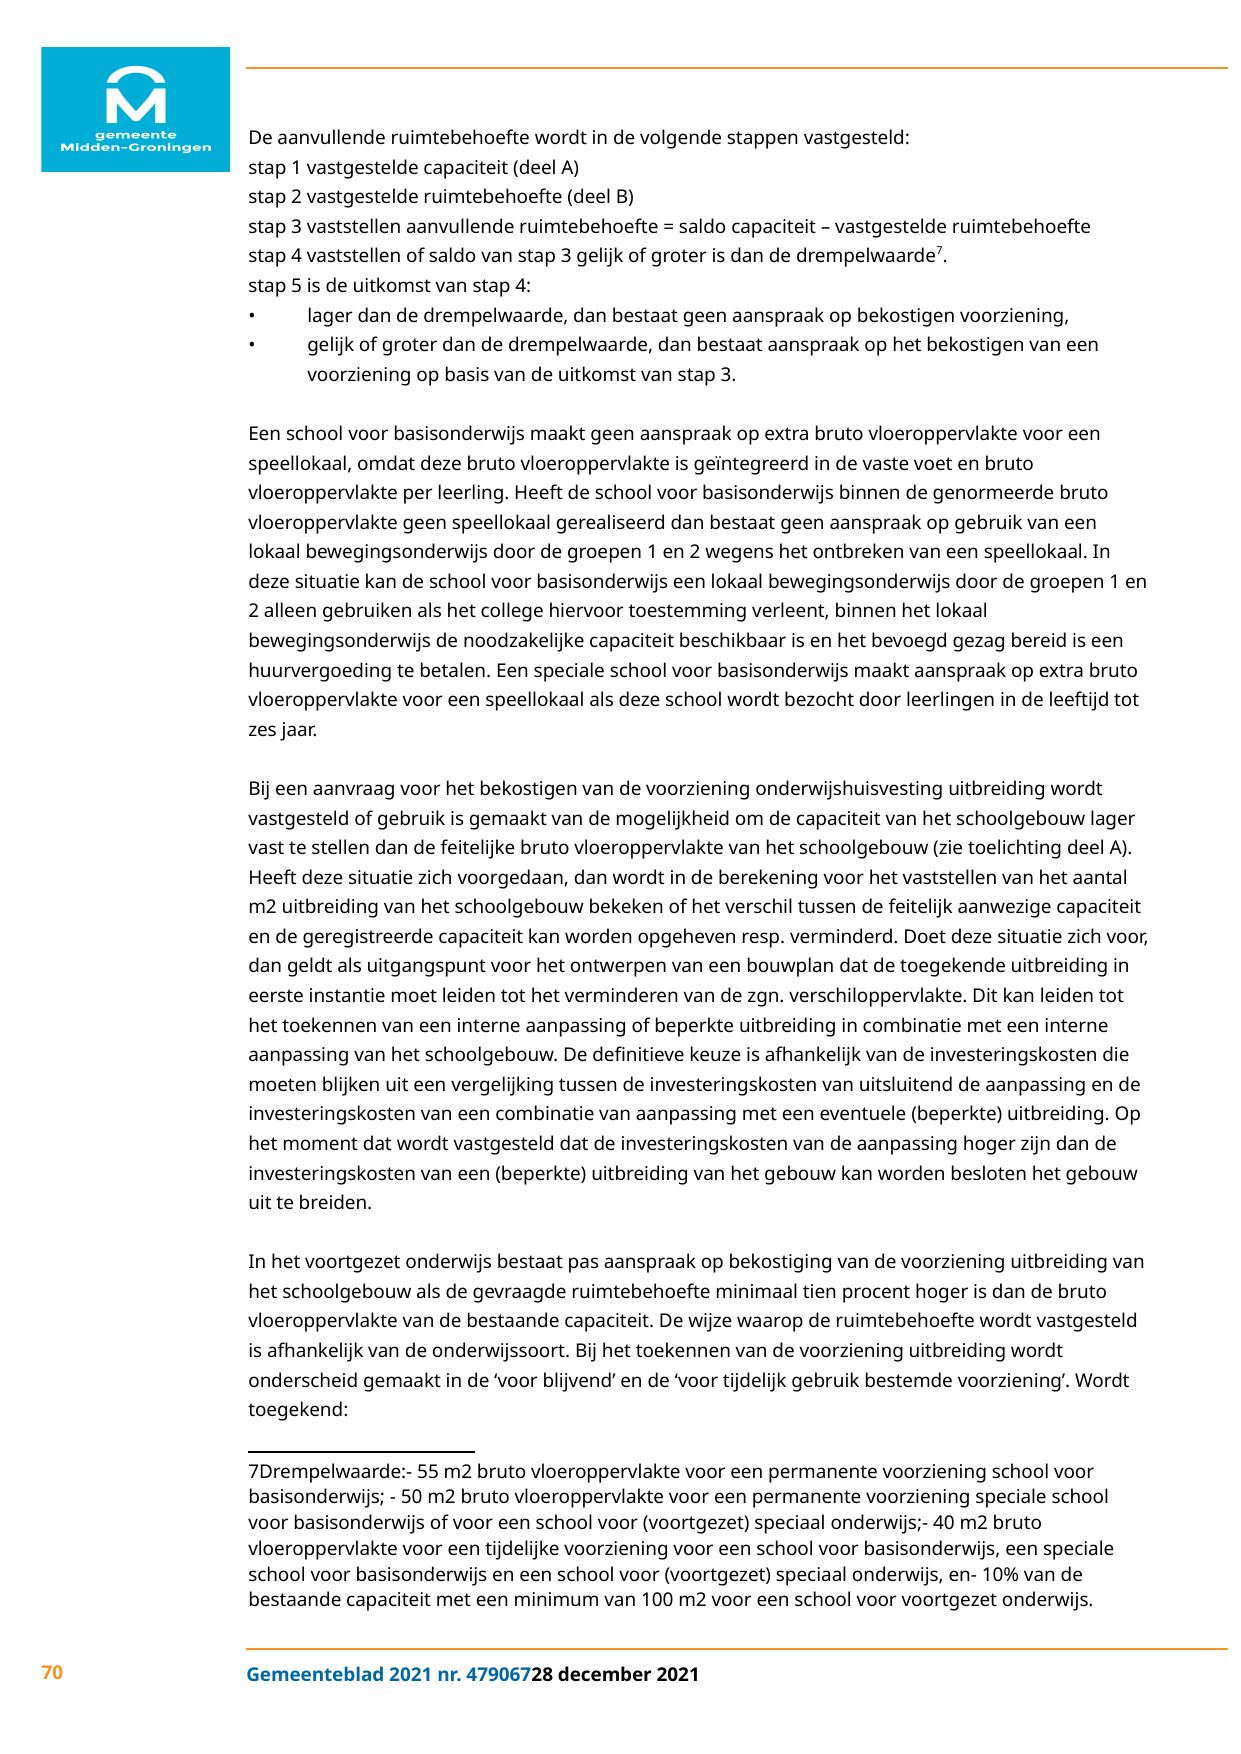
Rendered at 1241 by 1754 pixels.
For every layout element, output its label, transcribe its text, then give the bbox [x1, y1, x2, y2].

text De aanvullende ruimtebehoefte wordt in de volgende stappen vastgesteld: [248, 124, 1152, 150]
text Bij een aanvraag voor het bekostigen van de voorziening onderwijshuisvesting uitbreiding wordt vastgesteld of gebruik is gemaakt van de mogelijkheid om de capaciteit van het schoolgebouw lager vast te stellen dan de feitelijke bruto vloeroppervlakte van het schoolgebouw (zie toelichting deel A). Heeft deze situatie zich voorgedaan, dan wordt in de berekening voor het vaststellen van het aantal m2 uitbreiding van het schoolgebouw bekeken of het verschil tussen de feitelijk aanwezige capaciteit en de geregistreerde capaciteit kan worden opgeheven resp. verminderd. Doet deze situatie zich voor, dan geldt als uitgangspunt voor het ontwerpen van een bouwplan dat de toegekende uitbreiding in eerste instantie moet leiden tot het verminderen van de zgn. verschiloppervlakte. Dit kan leiden tot het toekennen van een interne aanpassing of beperkte uitbreiding in combinatie met een interne aanpassing van het schoolgebouw. De definitieve keuze is afhankelijk van de investeringskosten die moeten blijken uit een vergelijking tussen de investeringskosten van uitsluitend de aanpassing en de investeringskosten van een combinatie van aanpassing met een eventuele (beperkte) uitbreiding. Op het moment dat wordt vastgesteld dat de investeringskosten van de aanpassing hoger zijn dan de investeringskosten van een (beperkte) uitbreiding van het gebouw kan worden besloten het gebouw uit te breiden. [248, 775, 1152, 1215]
text stap 1 vastgestelde capaciteit (deel A) [248, 154, 1152, 180]
picture [184, 146, 190, 153]
text In het voortgezet onderwijs bestaat pas aanspraak op bekostiging van de voorziening uitbreiding van het schoolgebouw als de gevraagde ruimtebehoefte minimaal tien procent hoger is dan de bruto vloeroppervlakte van de bestaande capaciteit. De wijze waarop de ruimtebehoefte wordt vastgesteld is afhankelijk van de onderwijssoort. Bij het toekennen van de voorziening uitbreiding wordt onderscheid gemaakt in de ‘voor blijvend’ en de ‘voor tijdelijk gebruik bestemde voorziening’. Wordt toegekend: [248, 1248, 1152, 1422]
text Een school voor basisonderwijs maakt geen aanspraak op extra bruto vloeroppervlakte voor een speellokaal, omdat deze bruto vloeroppervlakte is geïntegreerd in de vaste voet en bruto vloeroppervlakte per leerling. Heeft de school voor basisonderwijs binnen de genormeerde bruto vloeroppervlakte geen speellokaal gerealiseerd dan bestaat geen aanspraak op gebruik van een lokaal bewegingsonderwijs door de groepen 1 en 2 wegens het ontbreken van een speellokaal. In deze situatie kan de school voor basisonderwijs een lokaal bewegingsonderwijs door de groepen 1 en 2 alleen gebruiken als het college hiervoor toestemming verleent, binnen het lokaal bewegingsonderwijs de noodzakelijke capaciteit beschikbaar is en het bevoegd gezag bereid is een huurvergoeding te betalen. Een speciale school voor basisonderwijs maakt aanspraak op extra bruto vloeroppervlakte voor een speellokaal als deze school wordt bezocht door leerlingen in de leeftijd tot zes jaar. [248, 420, 1152, 742]
text Drempelwaarde:- 55 m2 bruto vloeroppervlakte voor een permanente voorziening school voor basisonderwijs; - 50 m2 bruto vloeroppervlakte voor een permanente voorziening speciale school voor basisonderwijs of voor een school voor (voortgezet) speciaal onderwijs;- 40 m2 bruto vloeroppervlakte voor een tijdelijke voorziening voor een school voor basisonderwijs, een speciale school voor basisonderwijs en een school voor (voortgezet) speciaal onderwijs, en- 10% van de bestaande capaciteit met een minimum van 100 m2 voor een school voor voortgezet onderwijs. [248, 1458, 1152, 1612]
text stap 2 vastgestelde ruimtebehoefte (deel B) [248, 183, 1152, 209]
list gelijk of groter dan de drempelwaarde, dan bestaat aanspraak op het bekostigen van een voorziening op basis van de uitkomst van stap 3. [248, 331, 1152, 387]
text stap 5 is de uitkomst van stap 4: [248, 272, 1152, 298]
list lager dan de drempelwaarde, dan bestaat geen aanspraak op bekostigen voorziening, [248, 302, 1152, 328]
text stap 3 vaststellen aanvullende ruimtebehoefte = saldo capaciteit – vastgestelde ruimtebehoefte [248, 213, 1152, 239]
text stap 4 vaststellen of saldo van stap 3 gelijk of groter is dan de drempelwaarde. [248, 243, 1152, 268]
picture [108, 66, 164, 82]
picture [107, 89, 165, 122]
